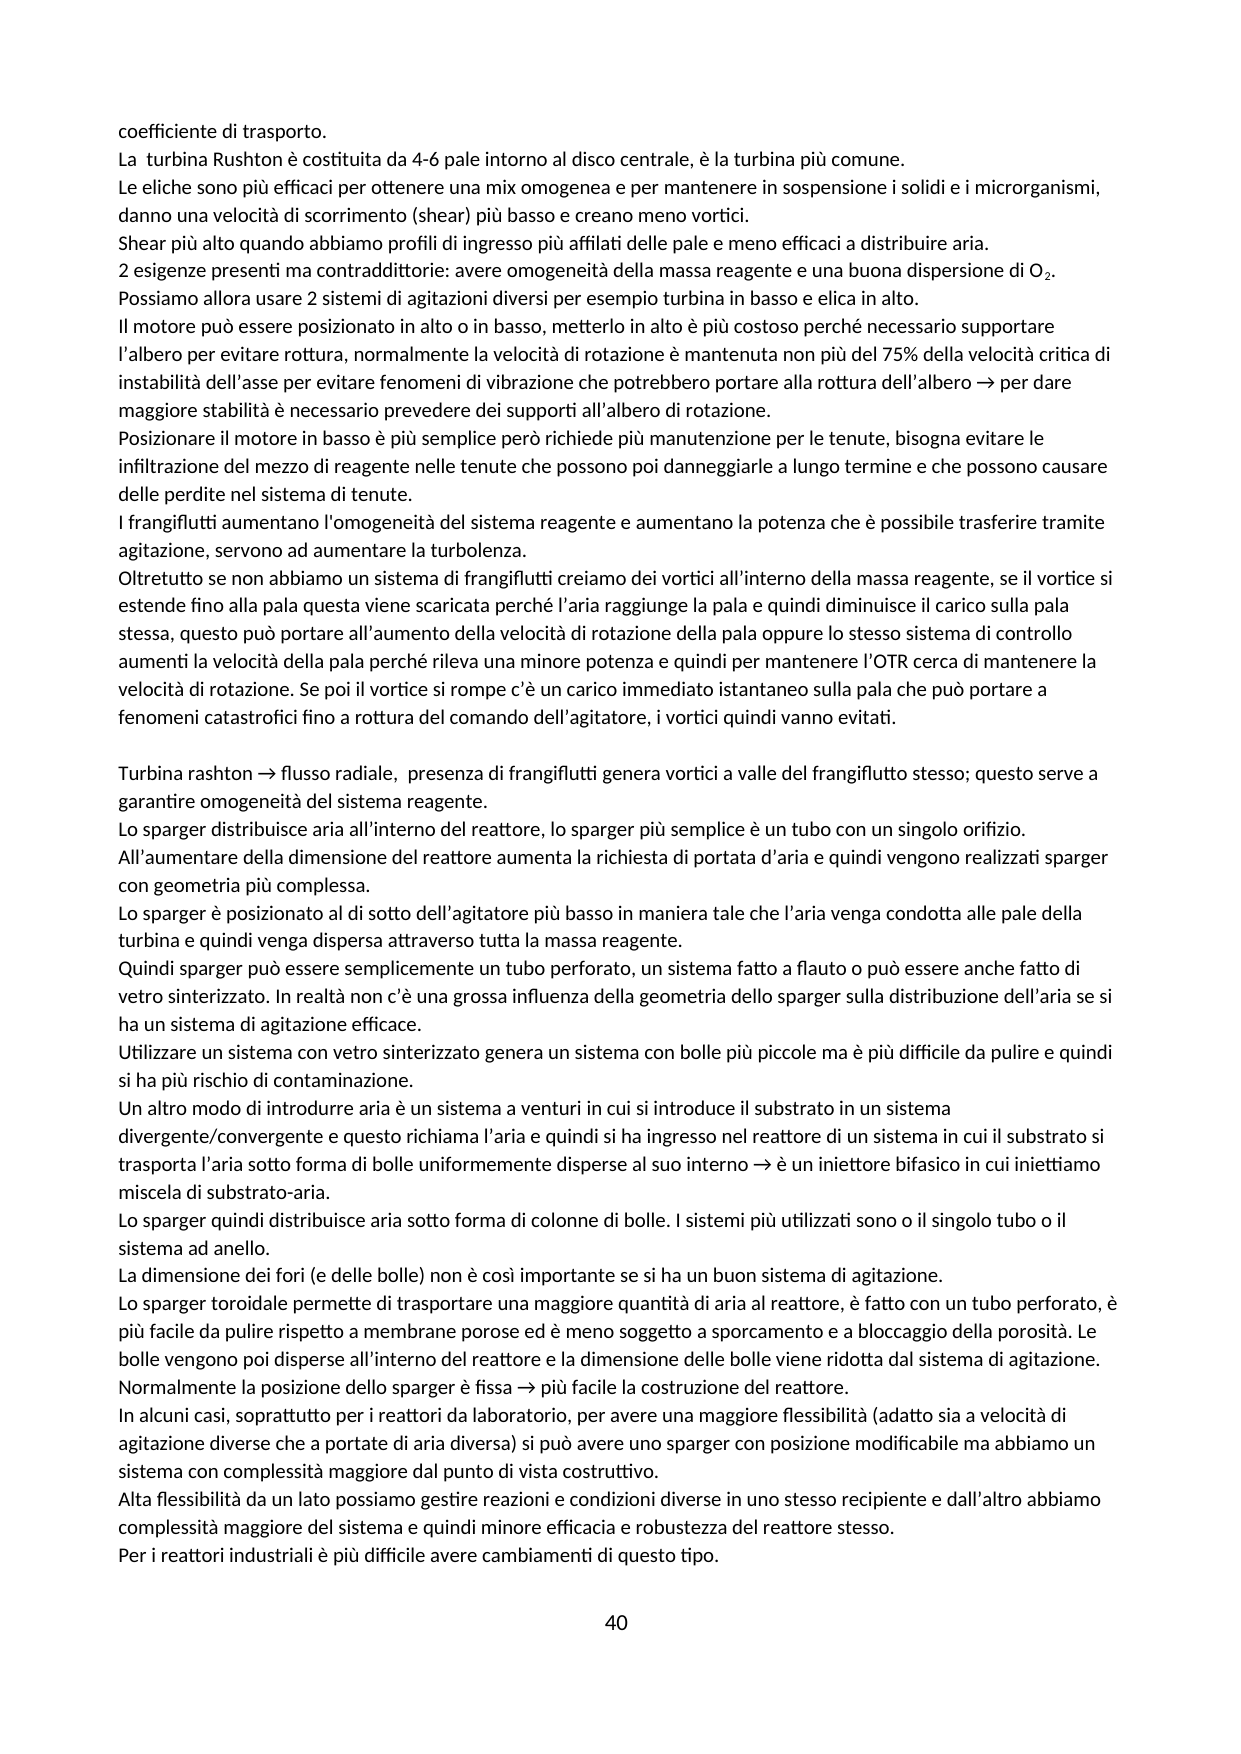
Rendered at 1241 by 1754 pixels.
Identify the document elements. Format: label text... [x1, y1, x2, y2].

text Normalmente la posizione dello sparger è fissa → più facile la costruzione del reattore. [118, 1374, 1124, 1400]
text In alcuni casi, soprattutto per i reattori da laboratorio, per avere una maggiore flessibilità (adatto sia a velocità di agitazione diverse che a portate di aria diversa) si può avere uno sparger con posizione modificabile ma abbiamo un sistema con complessità maggiore dal punto di vista costruttivo. Alta flessibilità da un lato possiamo gestire reazioni e condizioni diverse in uno stesso recipiente e dall’altro abbiamo complessità maggiore del sistema e quindi minore efficacia e robustezza del reattore stesso. Per i reattori industriali è più difficile avere cambiamenti di questo tipo. [118, 1402, 1124, 1567]
text coefficiente di trasporto. La turbina Rushton è costituita da 4-6 pale intorno al disco centrale, è la turbina più comune. Le eliche sono più efficaci per ottenere una mix omogenea e per mantenere in sospensione i solidi e i microrganismi, danno una velocità di scorrimento (shear) più basso e creano meno vortici. Shear più alto quando abbiamo profili di ingresso più affilati delle pale e meno efficaci a distribuire aria. 2 esigenze presenti ma contraddittorie: avere omogeneità della massa reagente e una buona dispersione di O2. Possiamo allora usare 2 sistemi di agitazioni diversi per esempio turbina in basso e elica in alto. Il motore può essere posizionato in alto o in basso, metterlo in alto è più costoso perché necessario supportare l’albero per evitare rottura, normalmente la velocità di rotazione è mantenuta non più del 75% della velocità critica di instabilità dell’asse per evitare fenomeni di vibrazione che potrebbero portare alla rottura dell’albero → per dare maggiore stabilità è necessario prevedere dei supporti all’albero di rotazione. Posizionare il motore in basso è più semplice però richiede più manutenzione per le tenute, bisogna evitare le infiltrazione del mezzo di reagente nelle tenute che possono poi danneggiarle a lungo termine e che possono causare delle perdite nel sistema di tenute. I frangiflutti aumentano l'omogeneità del sistema reagente e aumentano la potenza che è possibile trasferire tramite agitazione, servono ad aumentare la turbolenza. Oltretutto se non abbiamo un sistema di frangiflutti creiamo dei vortici all’interno della massa reagente, se il vortice si estende fino alla pala questa viene scaricata perché l’aria raggiunge la pala e quindi diminuisce il carico sulla pala stessa, questo può portare all’aumento della velocità di rotazione della pala oppure lo stesso sistema di controllo aumenti la velocità della pala perché rileva una minore potenza e quindi per mantenere l’OTR cerca di mantenere la velocità di rotazione. Se poi il vortice si rompe c’è un carico immediato istantaneo sulla pala che può portare a fenomeni catastrofici fino a rottura del comando dell’agitatore, i vortici quindi vanno evitati. Turbina rashton → flusso radiale, presenza di frangiflutti genera vortici a valle del frangiflutto stesso; questo serve a garantire omogeneità del sistema reagente. Lo sparger distribuisce aria all’interno del reattore, lo sparger più semplice è un tubo con un singolo orifizio. All’aumentare della dimensione del reattore aumenta la richiesta di portata d’aria e quindi vengono realizzati sparger con geometria più complessa. Lo sparger è posizionato al di sotto dell’agitatore più basso in maniera tale che l’aria venga condotta alle pale della turbina e quindi venga dispersa attraverso tutta la massa reagente. Quindi sparger può essere semplicemente un tubo perforato, un sistema fatto a flauto o può essere anche fatto di vetro sinterizzato. In realtà non c’è una grossa influenza della geometria dello sparger sulla distribuzione dell’aria se si ha un sistema di agitazione efficace. Utilizzare un sistema con vetro sinterizzato genera un sistema con bolle più piccole ma è più difficile da pulire e quindi si ha più rischio di contaminazione. Un altro modo di introdurre aria è un sistema a venturi in cui si introduce il substrato in un sistema divergente/convergente e questo richiama l’aria e quindi si ha ingresso nel reattore di un sistema in cui il substrato si trasporta l’aria sotto forma di bolle uniformemente disperse al suo interno → è un iniettore bifasico in cui iniettiamo miscela di substrato-aria. Lo sparger quindi distribuisce aria sotto forma di colonne di bolle. I sistemi più utilizzati sono o il singolo tubo o il sistema ad anello. La dimensione dei fori (e delle bolle) non è così importante se si ha un buon sistema di agitazione. Lo sparger toroidale permette di trasportare una maggiore quantità di aria al reattore, è fatto con un tubo perforato, è più facile da pulire rispetto a membrane porose ed è meno soggetto a sporcamento e a bloccaggio della porosità. Le bolle vengono poi disperse all’interno del reattore e la dimensione delle bolle viene ridotta dal sistema di agitazione. [118, 118, 1124, 1372]
